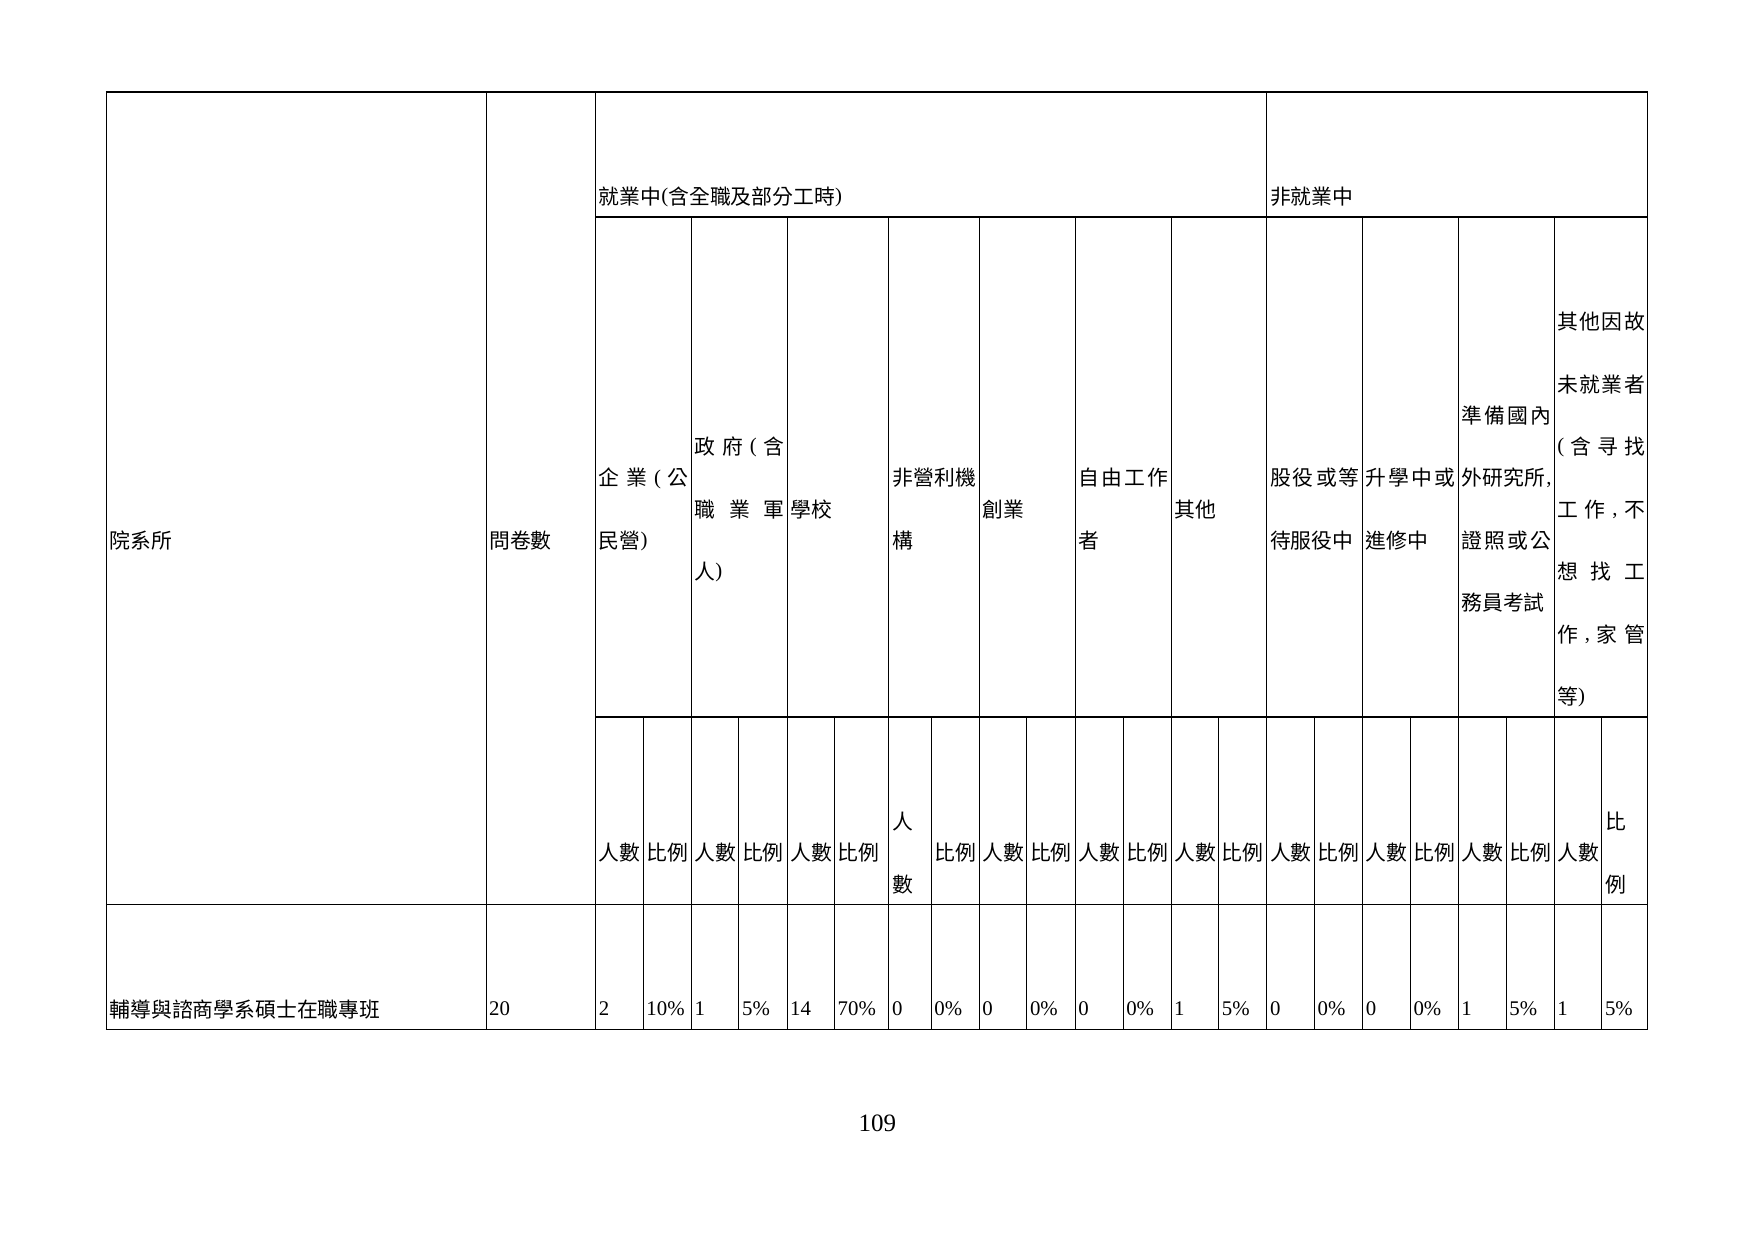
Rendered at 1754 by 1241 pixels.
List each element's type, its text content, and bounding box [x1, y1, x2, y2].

table_header 非就業中 [1267, 93, 1647, 216]
table_cell 0% [1027, 905, 1075, 1029]
table_cell 準備國內外研究所,證照或公務員考試 [1459, 218, 1554, 716]
table_cell 2 [596, 905, 643, 1029]
table_cell 1 [1459, 905, 1506, 1029]
table_cell 人數 [980, 718, 1026, 904]
table_cell 人數 [889, 718, 931, 904]
table_cell 比例 [1219, 718, 1266, 904]
table_cell 1 [1555, 905, 1601, 1029]
table_cell 比例 [1124, 718, 1171, 904]
table_cell 其他因故未就業者(含寻找工作,不想找工作,家管等) [1555, 218, 1647, 716]
table_cell 14 [788, 905, 834, 1029]
table_cell 0 [1363, 905, 1410, 1029]
table_cell 0 [1267, 905, 1314, 1029]
table_cell 學校 [788, 218, 888, 716]
table_cell 0% [1124, 905, 1171, 1029]
table_cell 股役或等待服役中 [1267, 218, 1362, 716]
table_cell 比例 [1602, 718, 1647, 904]
table_cell 人數 [1172, 718, 1218, 904]
table_cell 0% [1411, 905, 1458, 1029]
table_header 院系所 [107, 93, 486, 904]
table_cell 非營利機構 [889, 218, 979, 716]
table_cell 5% [739, 905, 787, 1029]
table_cell 人數 [596, 718, 643, 904]
table_cell 0 [889, 905, 931, 1029]
table_cell 20 [487, 905, 595, 1029]
table_cell 比例 [835, 718, 888, 904]
table_cell 0% [1315, 905, 1362, 1029]
table_cell 比例 [644, 718, 691, 904]
table_cell 比例 [1027, 718, 1075, 904]
table_cell 輔導與諮商學系碩士在職專班 [107, 905, 486, 1029]
table_cell 人數 [1363, 718, 1410, 904]
table_cell 人數 [1555, 718, 1601, 904]
table_header 就業中(含全職及部分工時) [596, 93, 1266, 216]
table_cell 5% [1219, 905, 1266, 1029]
table_header 問卷數 [487, 93, 595, 904]
table_cell 比例 [1411, 718, 1458, 904]
table_cell 人數 [1076, 718, 1123, 904]
table_cell 70% [835, 905, 888, 1029]
table_cell 自由工作者 [1076, 218, 1171, 716]
table_cell 人數 [788, 718, 834, 904]
table_cell 5% [1507, 905, 1554, 1029]
table_cell 企業(公民營) [596, 218, 691, 716]
table_cell 人數 [1267, 718, 1314, 904]
table_cell 10% [644, 905, 691, 1029]
table_cell 5% [1602, 905, 1647, 1029]
table_cell 0% [932, 905, 979, 1029]
table_cell 比例 [739, 718, 787, 904]
table_cell 0 [980, 905, 1026, 1029]
table_cell 0 [1076, 905, 1123, 1029]
table_cell 政府(含職業軍人) [692, 218, 787, 716]
table_cell 創業 [980, 218, 1075, 716]
table_cell 1 [1172, 905, 1218, 1029]
table_cell 升學中或進修中 [1363, 218, 1458, 716]
table_cell 比例 [1315, 718, 1362, 904]
table_cell 比例 [932, 718, 979, 904]
table_cell 人數 [692, 718, 738, 904]
table_cell 比例 [1507, 718, 1554, 904]
table_cell 其他 [1172, 218, 1266, 716]
table_cell 人數 [1459, 718, 1506, 904]
table_cell 1 [692, 905, 738, 1029]
